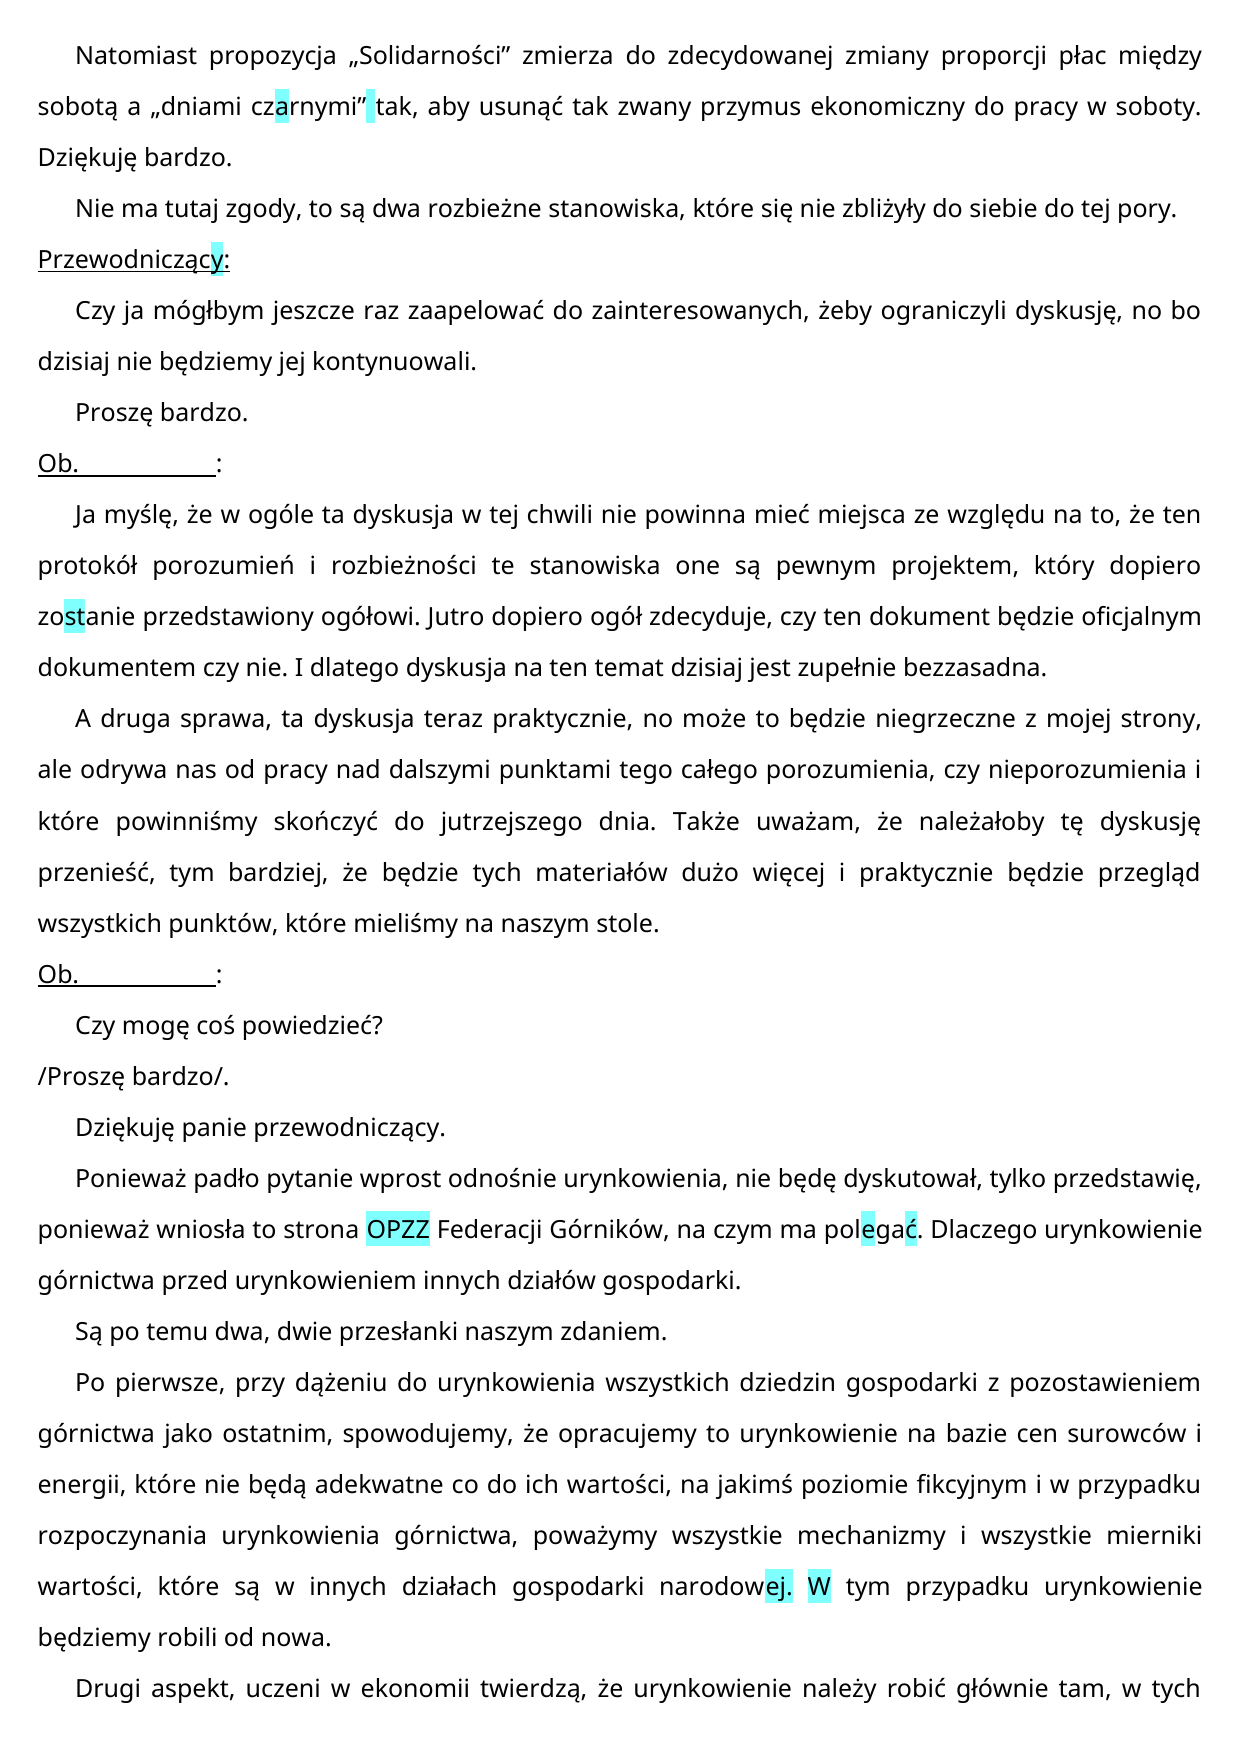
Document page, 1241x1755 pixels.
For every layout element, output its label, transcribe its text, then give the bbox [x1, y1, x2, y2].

text Po pierwsze, przy dążeniu do urynkowienia wszystkich dziedzin gospodarki z pozostawieniem górnictwa jako ostatnim, spowodujemy, że opracujemy to urynkowienie na bazie cen surowców i energii, które nie będą adekwatne co do ich wartości, na jakimś poziomie fikcyjnym i w przypadku rozpoczynania urynkowienia górnictwa, poważymy wszystkie mechanizmy i wszystkie mierniki wartości, które są w innych działach gospodarki narodowej. W tym przypadku urynkowienie będziemy robili od nowa. [37, 1364, 1203, 1654]
text /Proszę bardzo/. [37, 1058, 1203, 1092]
text Ob. : [37, 446, 1203, 480]
text A druga sprawa, ta dyskusja teraz praktycznie, no może to będzie niegrzeczne z mojej strony, ale odrywa nas od pracy nad dalszymi punktami tego całego porozumienia, czy nieporozumienia i które powinniśmy skończyć do jutrzejszego dnia. Także uważam, że należałoby tę dyskusję przenieść, tym bardziej, że będzie tych materiałów dużo więcej i praktycznie będzie przegląd wszystkich punktów, które mieliśmy na naszym stole. [37, 701, 1203, 939]
text Czy mogę coś powiedzieć? [37, 1007, 1203, 1041]
text Czy ja mógłbym jeszcze raz zaapelować do zainteresowanych, żeby ograniczyli dyskusję, no bo dzisiaj nie będziemy jej kontynuowali. [37, 293, 1203, 378]
text Ob. : [37, 956, 1203, 990]
text Ponieważ padło pytanie wprost odnośnie urynkowienia, nie będę dyskutował, tylko przedstawię, ponieważ wniosła to strona OPZZ Federacji Górników, na czym ma polegać. Dlaczego urynkowienie górnictwa przed urynkowieniem innych działów gospodarki. [37, 1160, 1203, 1297]
text Przewodniczący: [37, 242, 1203, 276]
text Są po temu dwa, dwie przesłanki naszym zdaniem. [37, 1313, 1203, 1348]
text Natomiast propozycja „Solidarności” zmierza do zdecydowanej zmiany proporcji płac między sobotą a „dniami czarnymi” tak, aby usunąć tak zwany przymus ekonomiczny do pracy w soboty. Dziękuję bardzo. [37, 37, 1203, 174]
text Proszę bardzo. [37, 395, 1203, 429]
text Dziękuję panie przewodniczący. [37, 1109, 1203, 1143]
text Nie ma tutaj zgody, to są dwa rozbieżne stanowiska, które się nie zbliżyły do siebie do tej pory. [37, 191, 1203, 225]
text Ja myślę, że w ogóle ta dyskusja w tej chwili nie powinna mieć miejsca ze względu na to, że ten protokół porozumień i rozbieżności te stanowiska one są pewnym projektem, który dopiero zostanie przedstawiony ogółowi. Jutro dopiero ogół zdecyduje, czy ten dokument będzie oficjalnym dokumentem czy nie. I dlatego dyskusja na ten temat dzisiaj jest zupełnie bezzasadna. [37, 497, 1203, 684]
text Drugi aspekt, uczeni w ekonomii twierdzą, że urynkowienie należy robić głównie tam, w tych [37, 1671, 1203, 1705]
